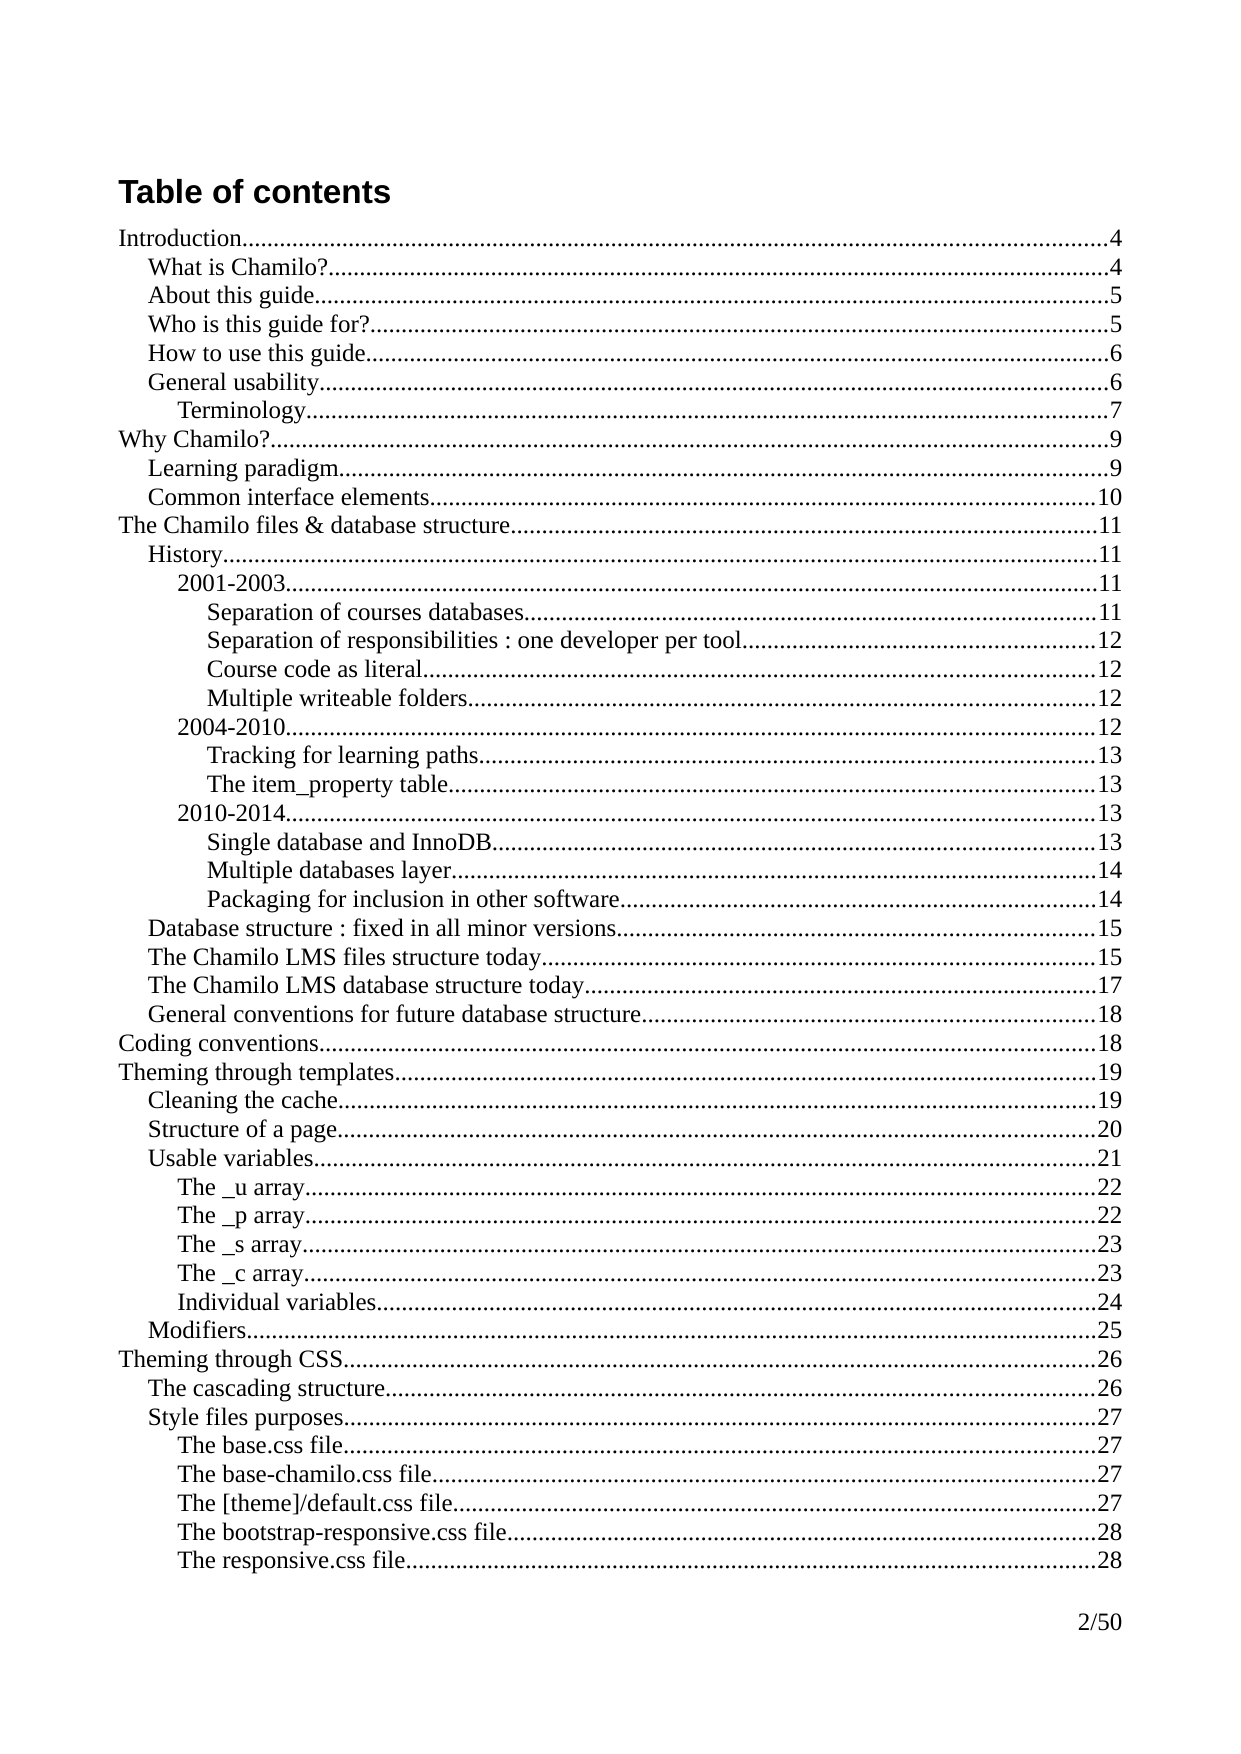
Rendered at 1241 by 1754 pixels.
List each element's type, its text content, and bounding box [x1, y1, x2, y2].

text The [theme]/default.css file 27 [177, 1488, 1122, 1517]
text Structure of a page 20 [148, 1114, 1122, 1143]
text The item_property table 13 [207, 769, 1122, 798]
text The cascading structure 26 [148, 1373, 1122, 1402]
text Separation of courses databases 11 [207, 597, 1122, 625]
text Multiple databases layer 14 [207, 855, 1122, 884]
text Individual variables 24 [177, 1287, 1122, 1315]
text Single database and InnoDB 13 [207, 827, 1122, 855]
text Introduction 4 [118, 223, 1122, 252]
text The bootstrap-responsive.css file 28 [177, 1517, 1122, 1545]
text What is Chamilo? 4 [148, 252, 1122, 280]
text Tracking for learning paths 13 [207, 740, 1122, 769]
text Cleaning the cache 19 [148, 1085, 1122, 1114]
text Packaging for inclusion in other software 14 [207, 884, 1122, 913]
text The Chamilo files & database structure 11 [118, 510, 1122, 539]
text About this guide 5 [148, 280, 1122, 309]
text Theming through templates 19 [118, 1057, 1122, 1085]
text Usable variables 21 [148, 1143, 1122, 1172]
text 2010-2014 13 [177, 798, 1122, 827]
text 2001-2003 11 [177, 568, 1122, 597]
text Who is this guide for? 5 [148, 309, 1122, 338]
text The responsive.css file 28 [177, 1545, 1122, 1574]
text Separation of responsibilities : one developer per tool 12 [207, 625, 1122, 654]
text Learning paradigm 9 [148, 453, 1122, 482]
text The base-chamilo.css file 27 [177, 1459, 1122, 1488]
text Coding conventions 18 [118, 1028, 1122, 1057]
text The Chamilo LMS files structure today 15 [148, 942, 1122, 970]
text How to use this guide 6 [148, 338, 1122, 367]
text The base.css file 27 [177, 1430, 1122, 1459]
text General usability 6 [148, 367, 1122, 395]
text Modifiers 25 [148, 1315, 1122, 1344]
text The _s array 23 [177, 1229, 1122, 1258]
text Course code as literal 12 [207, 654, 1122, 683]
text Database structure : fixed in all minor versions 15 [148, 913, 1122, 942]
text The Chamilo LMS database structure today 17 [148, 970, 1122, 999]
text Theming through CSS 26 [118, 1344, 1122, 1373]
text Terminology 7 [177, 395, 1122, 424]
subtitle Table of contents [118, 172, 1122, 210]
text Why Chamilo? 9 [118, 424, 1122, 453]
text Multiple writeable folders 12 [207, 683, 1122, 712]
text Common interface elements 10 [148, 482, 1122, 510]
text Style files purposes 27 [148, 1402, 1122, 1430]
text The _c array 23 [177, 1258, 1122, 1287]
text The _u array 22 [177, 1172, 1122, 1200]
text 2004-2010 12 [177, 712, 1122, 740]
text General conventions for future database structure 18 [148, 999, 1122, 1028]
text The _p array 22 [177, 1200, 1122, 1229]
text History 11 [148, 539, 1122, 568]
